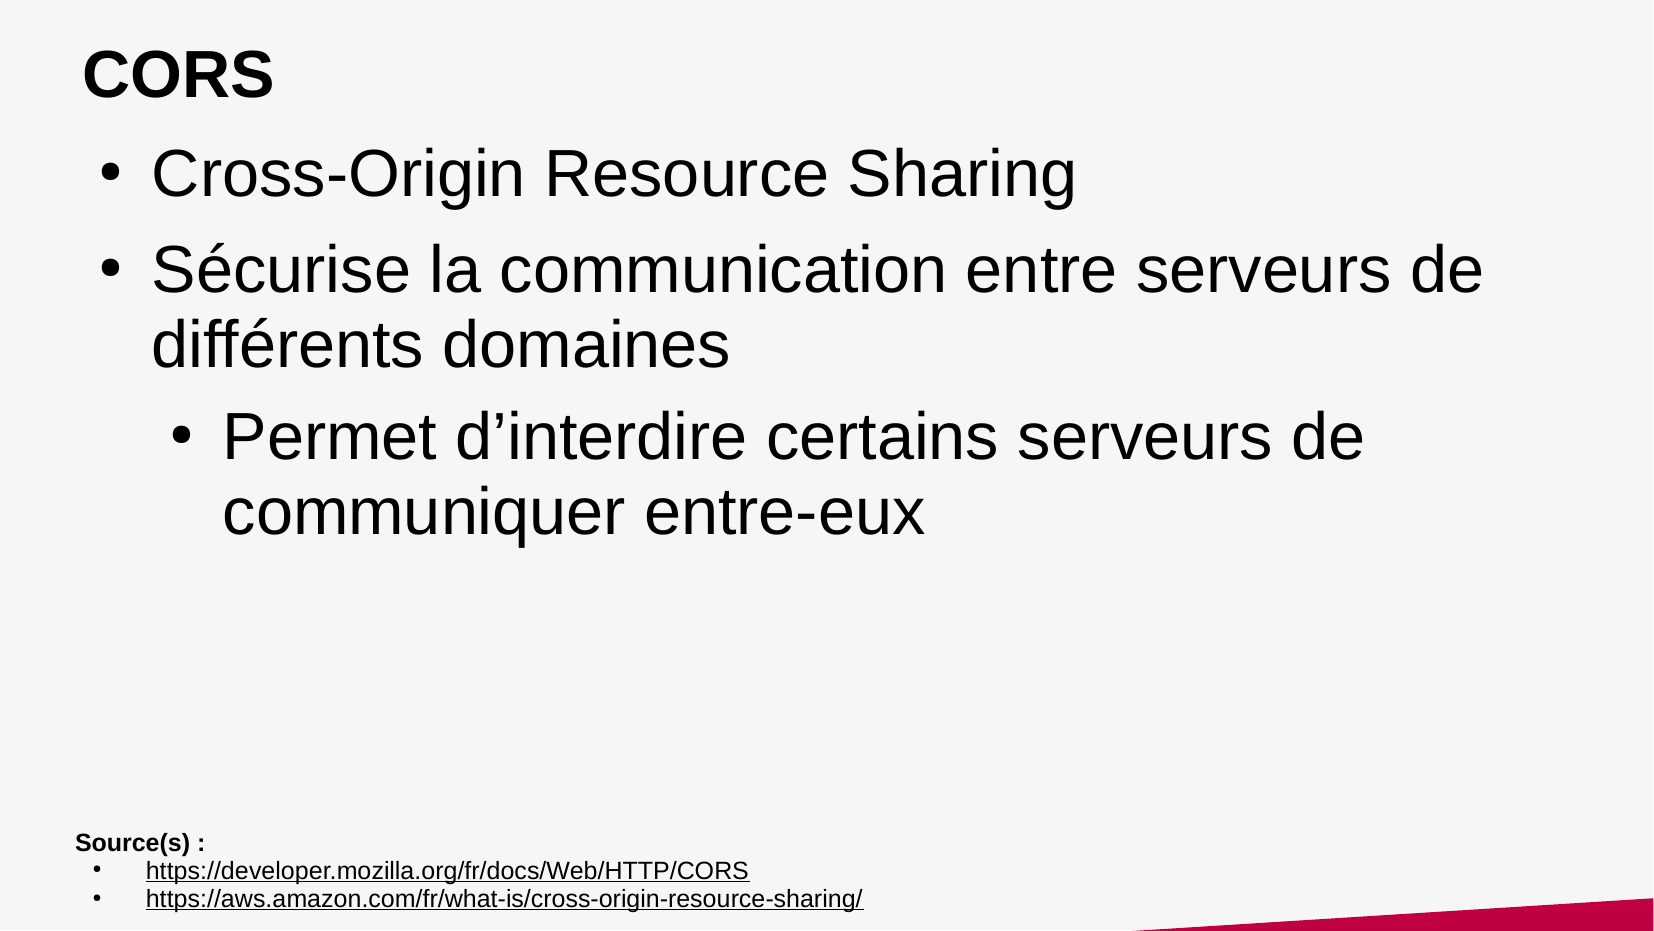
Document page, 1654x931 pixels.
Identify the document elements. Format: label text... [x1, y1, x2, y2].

title CORS [82, 37, 1571, 114]
text_box [1546, 898, 1654, 931]
text_box Source(s) : https://developer.mozilla.org/fr/docs/Web/HTTP/CORS https://aws.amazon.com/fr/what-is/cross-origin-resource-sharing/ [60, 820, 1546, 931]
list Cross-Origin Resource Sharing Sécurise la communication entre serveurs de différents domaines Permet d’interdire certains serveurs de communiquer entre-eux [80, 135, 1620, 709]
